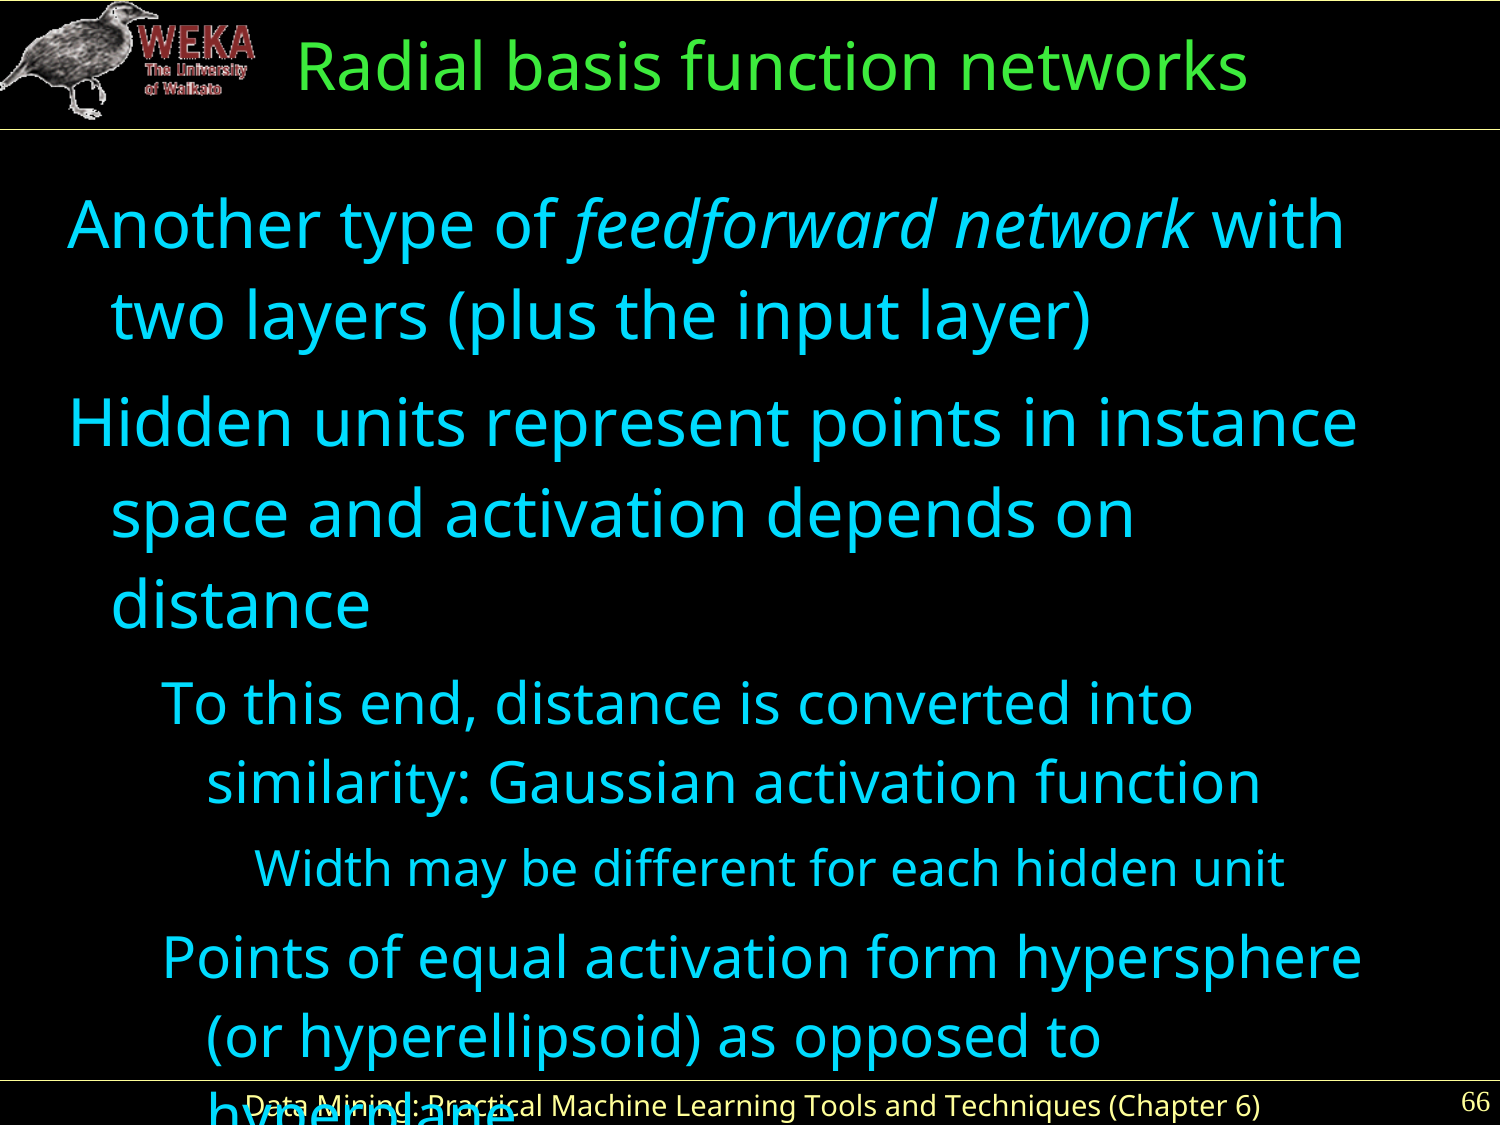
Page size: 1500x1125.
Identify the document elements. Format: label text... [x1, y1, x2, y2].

picture [0, 1, 266, 129]
title Radial basis function networks [295, 0, 1486, 159]
list Another type of feedforward network with two layers (plus the input layer) Hidden units represent points in instance space and activation depends on distance To this end, distance is converted into similarity: Gaussian activation function Width may be different for each hidden unit Points of equal activation form hypersphere (or hyperellipsoid) as opposed to hyperplane Output layer same as in MLP [67, 177, 1418, 1093]
